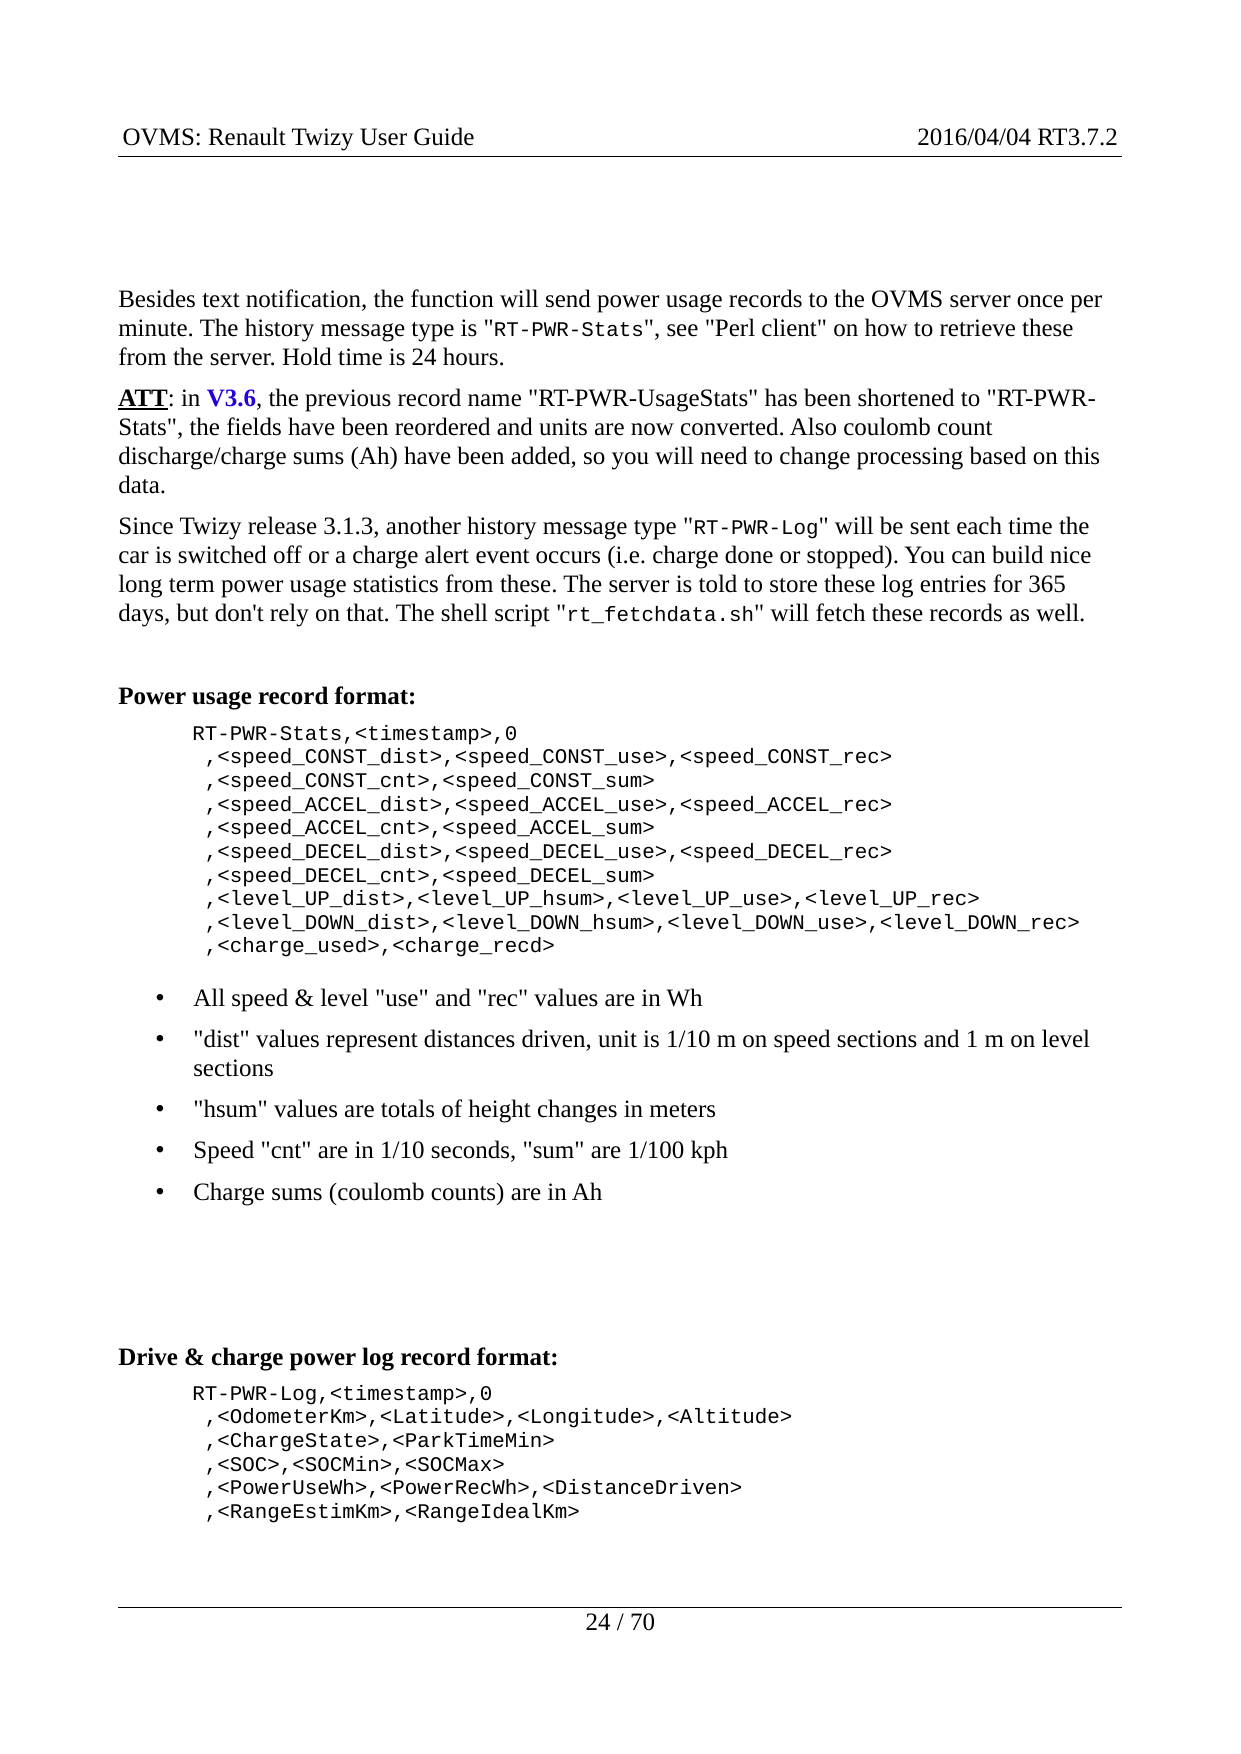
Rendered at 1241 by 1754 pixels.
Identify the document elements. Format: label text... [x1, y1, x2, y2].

text ,<speed_DECEL_cnt>,<speed_DECEL_sum> ,<level_UP_dist>,<level_UP_hsum>,<level_UP_use>,<level_UP_rec> [192, 864, 1122, 912]
text ,<PowerUseWh>,<PowerRecWh>,<DistanceDriven> [192, 1477, 1122, 1501]
text Drive & charge power log record format: [118, 1342, 1122, 1370]
text ,<RangeEstimKm>,<RangeIdealKm> [192, 1501, 1122, 1525]
list Speed "cnt" are in 1/10 seconds, "sum" are 1/100 kph [156, 1135, 1122, 1164]
text ,<speed_CONST_dist>,<speed_CONST_use>,<speed_CONST_rec> [192, 746, 1122, 770]
text RT-PWR-Log,<timestamp>,0 [192, 1383, 1122, 1406]
list "hsum" values are totals of height changes in meters [156, 1094, 1122, 1123]
text ,<ChargeState>,<ParkTimeMin> [192, 1430, 1122, 1454]
text ,<SOC>,<SOCMin>,<SOCMax> [192, 1454, 1122, 1477]
list Charge sums (coulomb counts) are in Ah [156, 1177, 1122, 1205]
text ,<level_DOWN_dist>,<level_DOWN_hsum>,<level_DOWN_use>,<level_DOWN_rec> ,<charge_used>,<charge_recd> [192, 912, 1122, 983]
text ,<speed_CONST_cnt>,<speed_CONST_sum> ,<speed_ACCEL_dist>,<speed_ACCEL_use>,<speed_ACCEL_rec> [192, 770, 1122, 817]
list "dist" values represent distances driven, unit is 1/10 m on speed sections and 1 m on level sections [156, 1024, 1122, 1082]
text Since Twizy release 3.1.3, another history message type "RT-PWR-Log" will be sent each time the car is switched off or a charge alert event occurs (i.e. charge done or stopped). You can build nice long term power usage statistics from these. The server is told to store these log entries for 365 days, but don't rely on that. The shell script "rt_fetchdata.sh" will fetch these records as well. [118, 511, 1122, 628]
text Power usage record format: [118, 681, 1122, 710]
text ,<speed_ACCEL_cnt>,<speed_ACCEL_sum> ,<speed_DECEL_dist>,<speed_DECEL_use>,<speed_DECEL_rec> [192, 817, 1122, 864]
list All speed & level "use" and "rec" values are in Wh [156, 983, 1122, 1012]
text ATT: in V3.6, the previous record name "RT-PWR-UsageStats" has been shortened to "RT-PWR-Stats", the fields have been reordered and units are now converted. Also coulomb count discharge/charge sums (Ah) have been added, so you will need to change processing based on this data. [118, 383, 1122, 498]
text RT-PWR-Stats,<timestamp>,0 [192, 723, 1122, 746]
text ,<OdometerKm>,<Latitude>,<Longitude>,<Altitude> [192, 1406, 1122, 1430]
text Besides text notification, the function will send power usage records to the OVMS server once per minute. The history message type is "RT-PWR-Stats", see "Perl client" on how to retrieve these from the server. Hold time is 24 hours. [118, 284, 1122, 371]
